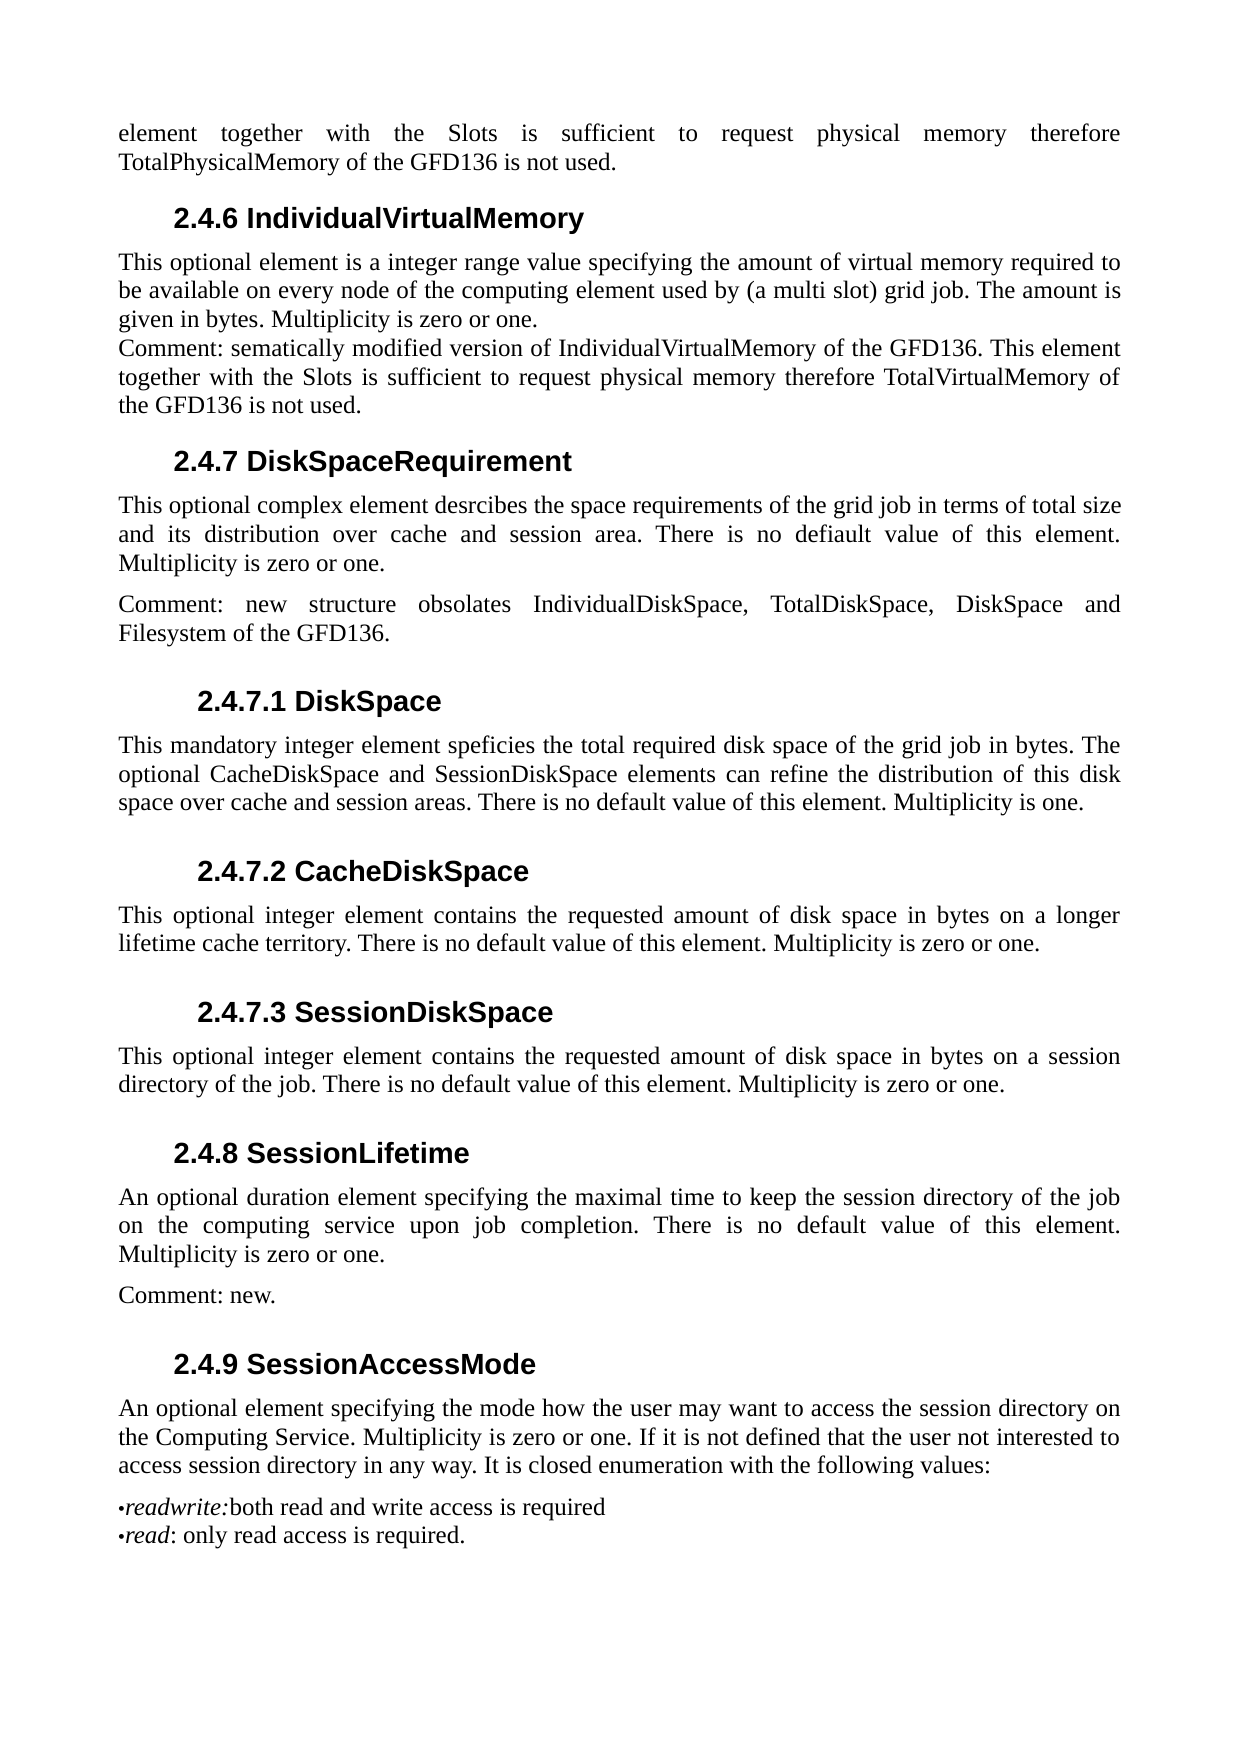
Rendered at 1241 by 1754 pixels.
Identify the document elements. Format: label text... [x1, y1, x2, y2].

text An optional element specifying the mode how the user may want to access the session directory on the Computing Service. Multiplicity is zero or one. If it is not defined that the user not interested to access session directory in any way. It is closed enumeration with the following values: [118, 1393, 1122, 1479]
text This optional complex element desrcibes the space requirements of the grid job in terms of total size and its distribution over cache and session area. There is no defiault value of this element. Multiplicity is zero or one. [118, 490, 1122, 576]
text Comment: new. [118, 1281, 1122, 1309]
subtitle SessionDiskSpace [189, 995, 1122, 1028]
list read: only read access is required. [118, 1520, 1122, 1549]
text This optional element is a integer range value specifying the amount of virtual memory required to be available on every node of the computing element used by (a multi slot) grid job. The amount is given in bytes. Multiplicity is zero or one. [118, 247, 1122, 333]
text Comment: new structure obsolates IndividualDiskSpace, TotalDiskSpace, DiskSpace and Filesystem of the GFD136. [118, 589, 1122, 646]
list readwrite:both read and write access is required [118, 1492, 1122, 1520]
subtitle DiskSpace [189, 684, 1122, 717]
text This optional integer element contains the requested amount of disk space in bytes on a longer lifetime cache territory. There is no default value of this element. Multiplicity is zero or one. [118, 900, 1122, 957]
text This optional integer element contains the requested amount of disk space in bytes on a session directory of the job. There is no default value of this element. Multiplicity is zero or one. [118, 1041, 1122, 1098]
subtitle DiskSpaceRequirement [165, 444, 1122, 478]
text This mandatory integer element speficies the total required disk space of the grid job in bytes. The optional CacheDiskSpace and SessionDiskSpace elements can refine the distribution of this disk space over cache and session areas. There is no default value of this element. Multiplicity is one. [118, 730, 1122, 816]
text element together with the Slots is sufficient to request physical memory therefore TotalPhysicalMemory of the GFD136 is not used. [118, 118, 1122, 176]
subtitle SessionLifetime [165, 1136, 1122, 1169]
subtitle CacheDiskSpace [189, 854, 1122, 887]
subtitle SessionAccessMode [165, 1347, 1122, 1380]
text Comment: sematically modified version of IndividualVirtualMemory of the GFD136. This element together with the Slots is sufficient to request physical memory therefore TotalVirtualMemory of the GFD136 is not used. [118, 333, 1122, 419]
subtitle IndividualVirtualMemory [165, 201, 1122, 234]
text An optional duration element specifying the maximal time to keep the session directory of the job on the computing service upon job completion. There is no default value of this element. Multiplicity is zero or one. [118, 1182, 1122, 1268]
